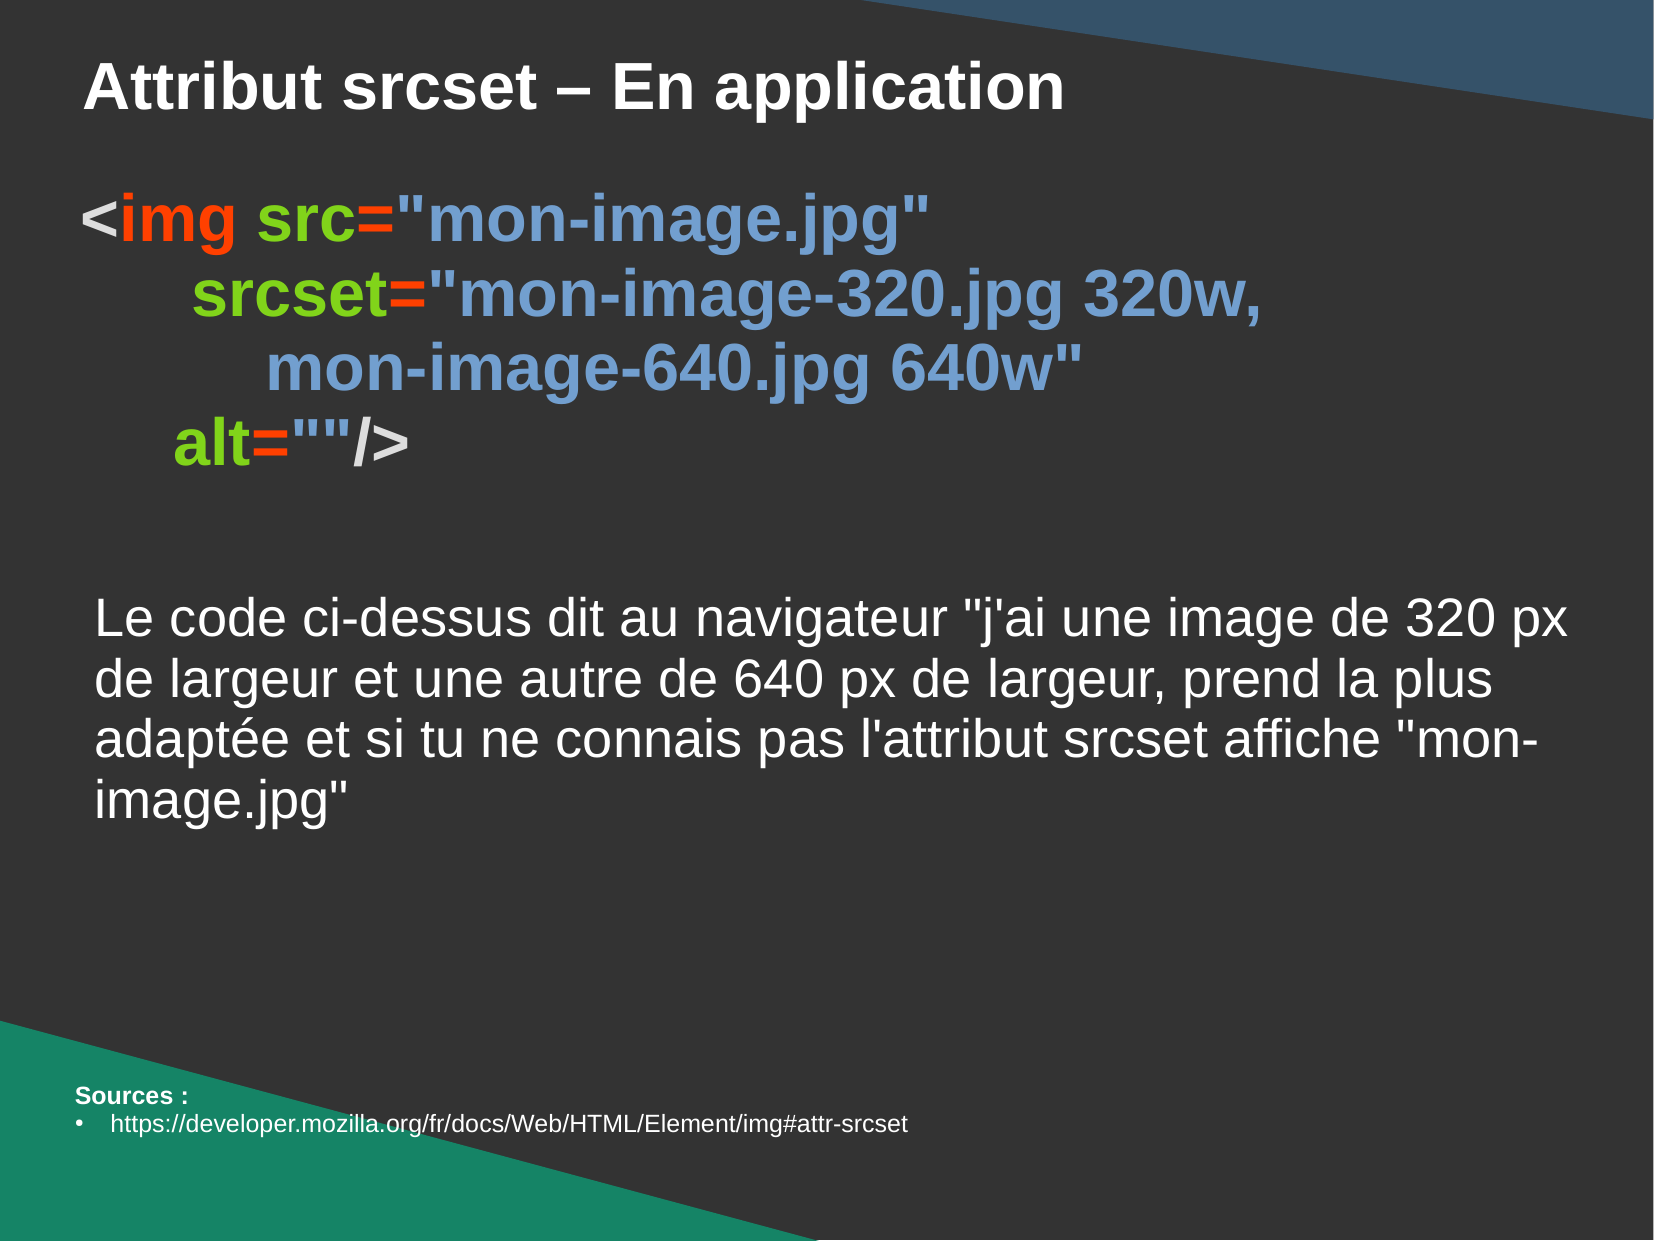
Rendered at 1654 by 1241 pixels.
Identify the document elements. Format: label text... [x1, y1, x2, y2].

list <img src="mon-image.jpg" srcset="mon-image-320.jpg 320w, mon-image-640.jpg 640w" alt=""/> [80, 180, 1605, 591]
title Le code ci-dessus dit au navigateur "j'ai une image de 320 px de largeur et une autre de 640 px de largeur, prend la plus adaptée et si tu ne connais pas l'attribut srcset affiche "mon-image.jpg" [94, 587, 1583, 839]
title Attribut srcset – En application [82, 49, 1571, 162]
text_box Sources : https://developer.mozilla.org/fr/docs/Web/HTML/Element/img#attr-srcset [60, 1074, 1546, 1241]
text_box [0, 1020, 199, 1241]
text_box [860, 0, 1654, 120]
